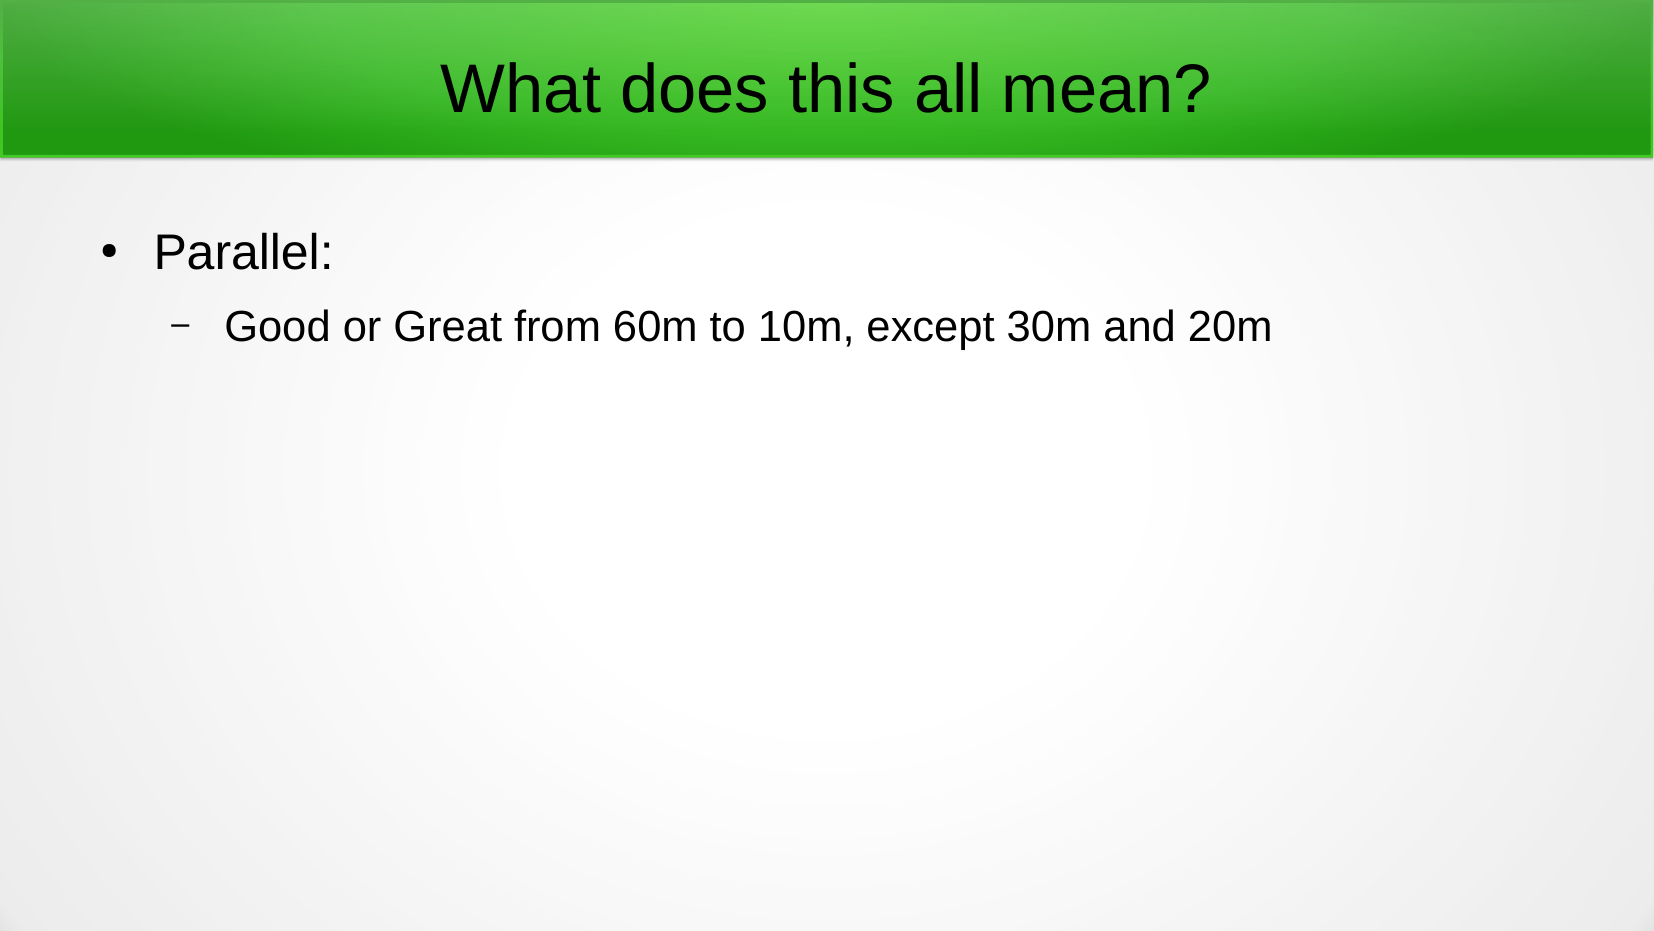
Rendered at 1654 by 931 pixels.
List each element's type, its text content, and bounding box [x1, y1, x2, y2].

list Parallel: Good or Great from 60m to 10m, except 30m and 20m [82, 224, 1571, 910]
title What does this all mean? [82, 35, 1571, 142]
